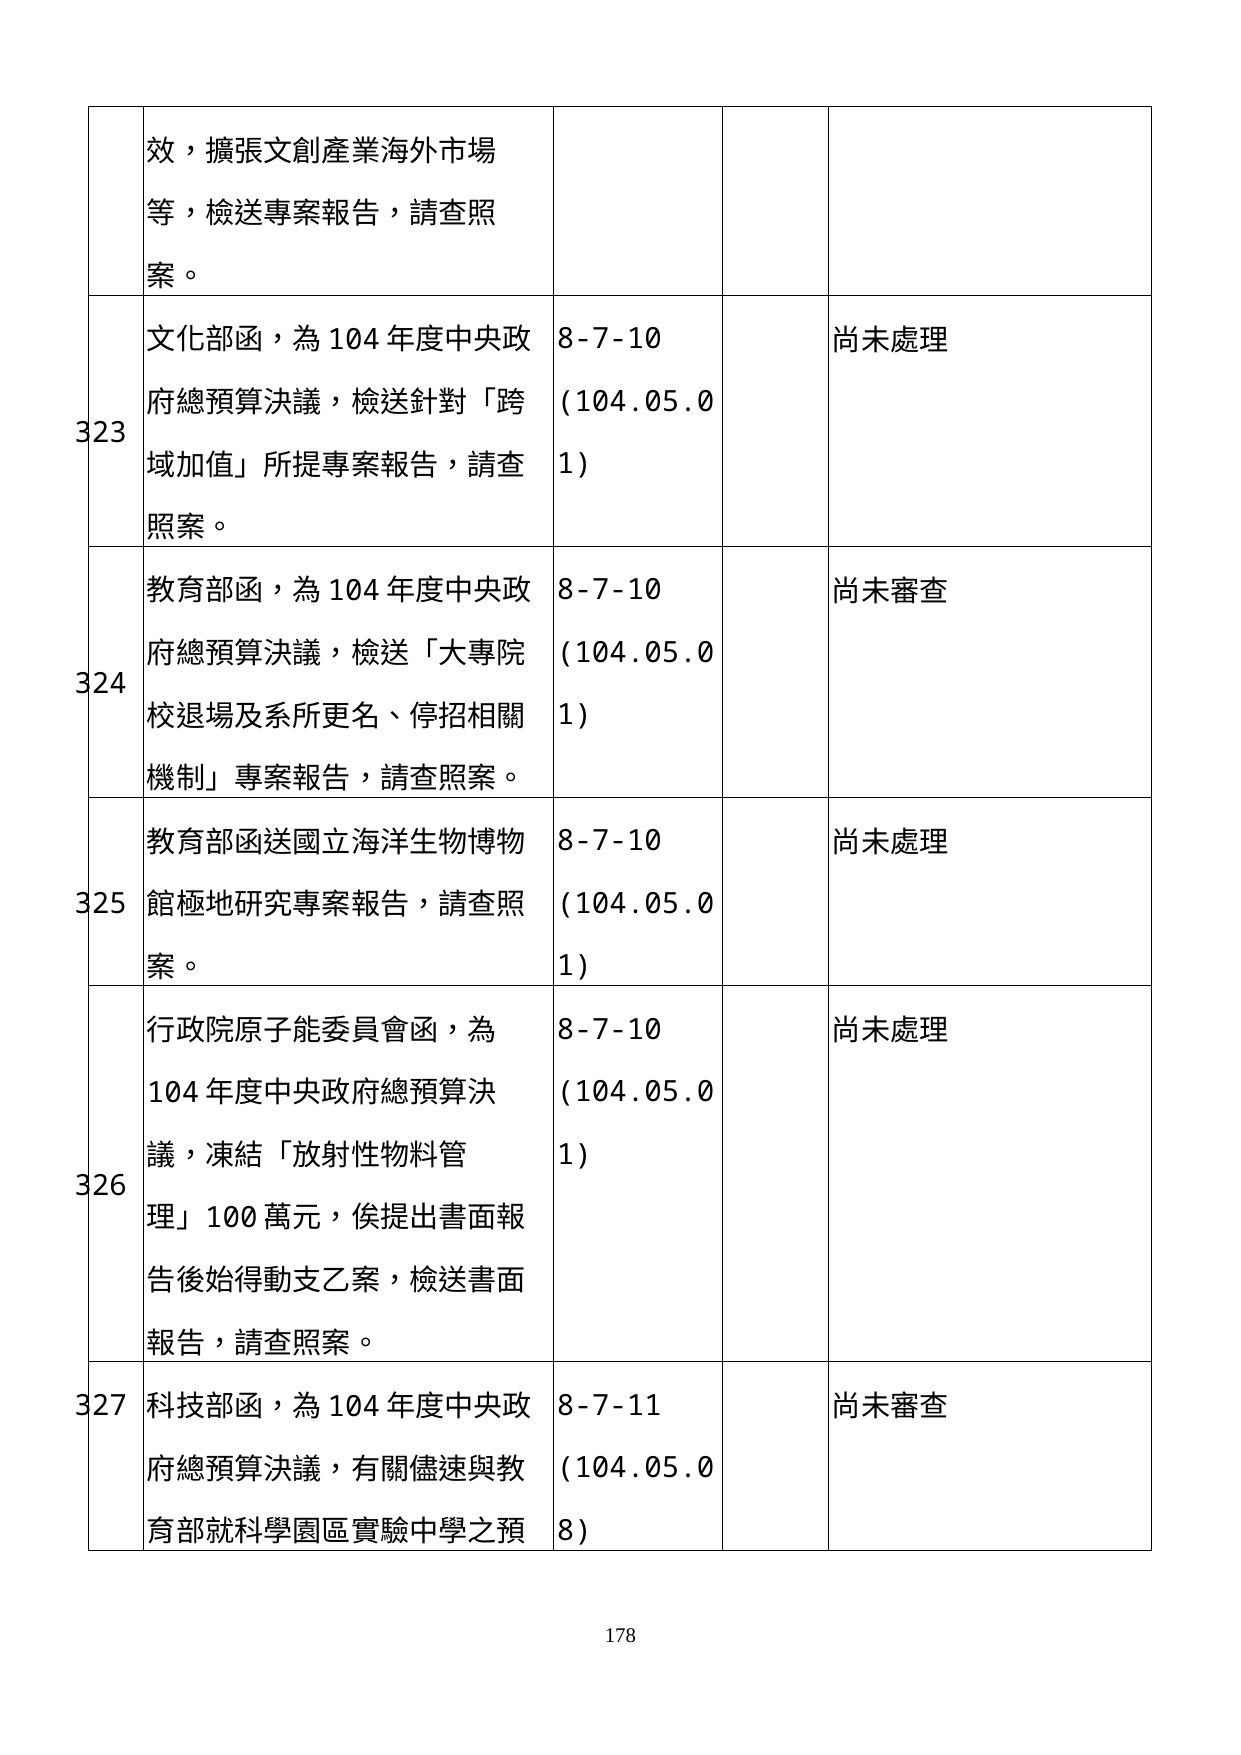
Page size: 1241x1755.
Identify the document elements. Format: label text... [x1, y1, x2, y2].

table_cell 效，擴張文創產業海外市場等，檢送專案報告，請查照案。 [144, 107, 553, 294]
table_cell [554, 107, 722, 294]
table_cell [723, 296, 828, 546]
table_cell [723, 986, 828, 1361]
table_cell 教育部函，為104年度中央政府總預算決議，檢送「大專院校退場及系所更名、停招相關機制」專案報告，請查照案。 [144, 547, 553, 797]
table_cell 尚未審查 [829, 1362, 1151, 1550]
table_cell 科技部函，為104年度中央政府總預算決議，有關儘速與教育部就科學園區實驗中學之預 [144, 1362, 553, 1550]
table_cell [723, 547, 828, 797]
table_cell 行政院原子能委員會函，為104年度中央政府總預算決議，凍結「放射性物料管理」100萬元，俟提出書面報告後始得動支乙案，檢送書面報告，請查照案。 [144, 986, 553, 1361]
table_cell 8-7-10 (104.05.01) [554, 296, 722, 546]
table_cell [89, 1362, 143, 1550]
table_cell 8-7-10 (104.05.01) [554, 798, 722, 985]
table_cell 尚未處理 [829, 296, 1151, 546]
table_cell 教育部函送國立海洋生物博物館極地研究專案報告，請查照案。 [144, 798, 553, 985]
table_cell [89, 547, 143, 797]
table_cell [89, 986, 143, 1361]
table_cell [89, 798, 143, 985]
table_cell 尚未處理 [829, 798, 1151, 985]
table_cell 尚未處理 [829, 986, 1151, 1361]
table_cell [723, 1362, 828, 1550]
table_cell [89, 296, 143, 546]
table_cell [89, 107, 143, 294]
table_cell [829, 107, 1151, 294]
table_cell [723, 798, 828, 985]
table_cell 8-7-10 (104.05.01) [554, 986, 722, 1361]
table_cell 尚未審查 [829, 547, 1151, 797]
table_cell [723, 107, 828, 294]
table_cell 8-7-11 (104.05.08) [554, 1362, 722, 1550]
table_cell 8-7-10 (104.05.01) [554, 547, 722, 797]
table_cell 文化部函，為104年度中央政府總預算決議，檢送針對「跨域加值」所提專案報告，請查照案。 [144, 296, 553, 546]
